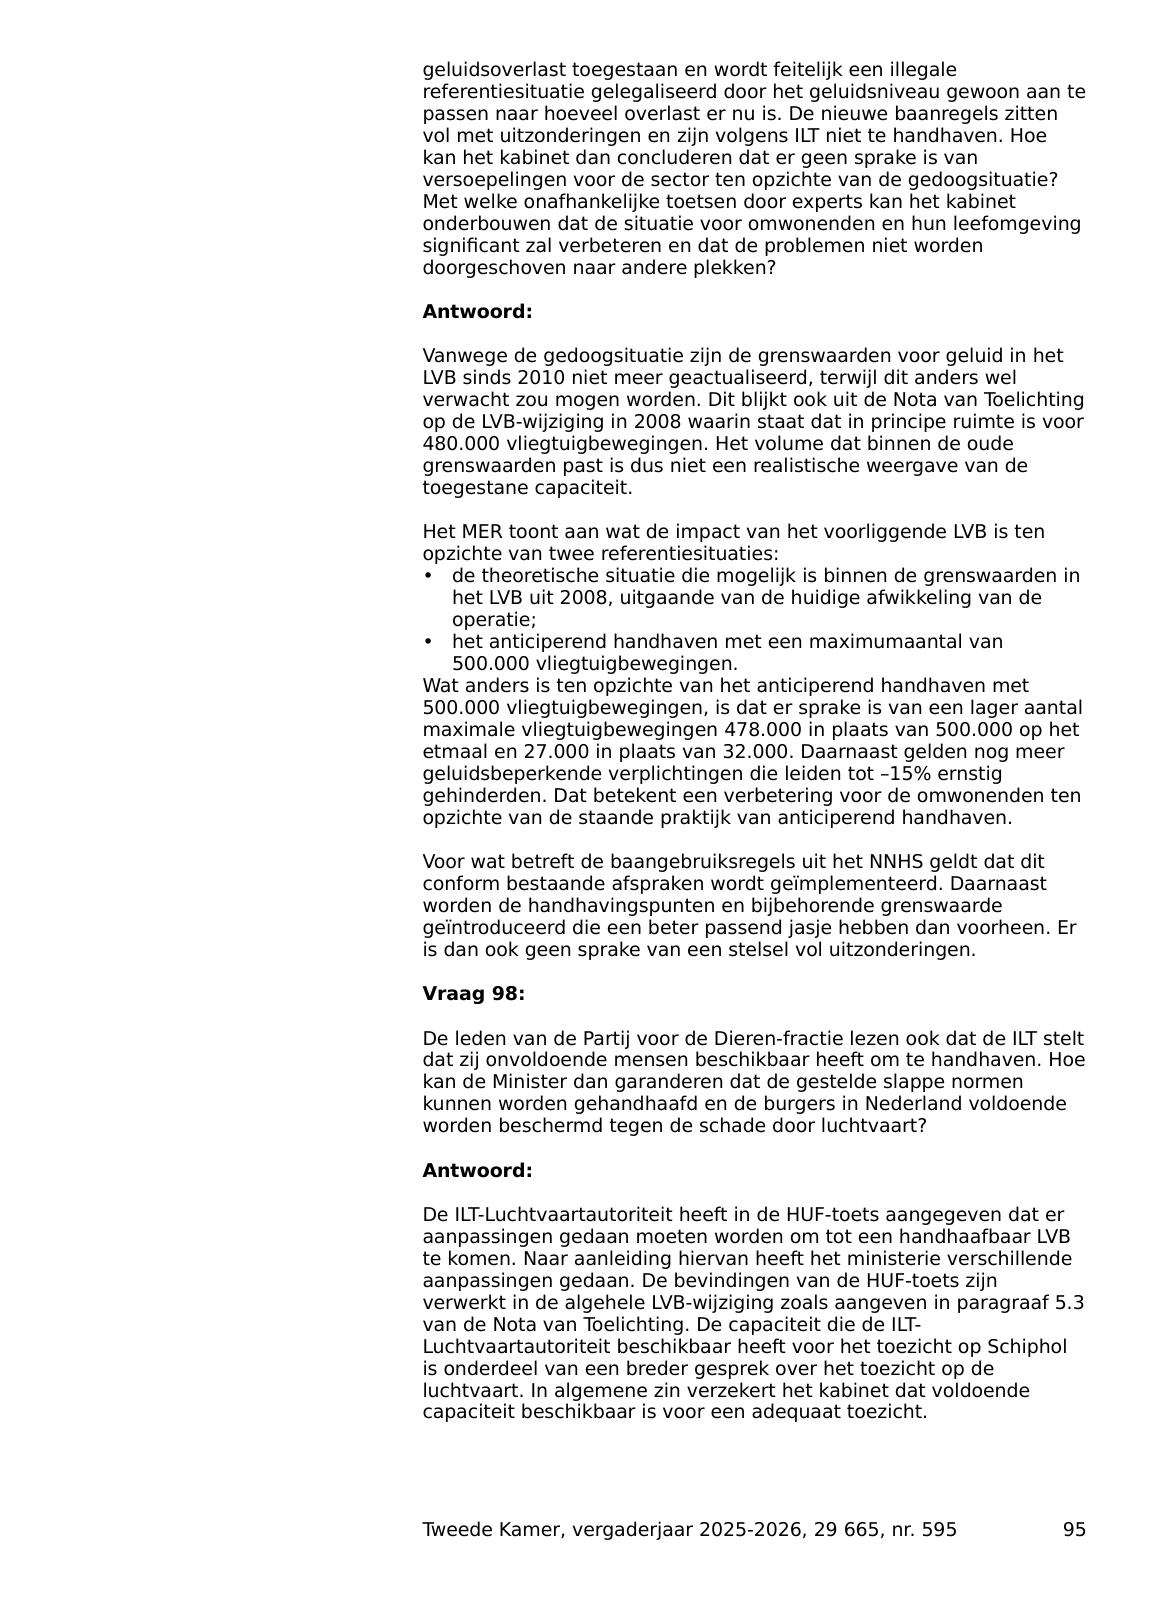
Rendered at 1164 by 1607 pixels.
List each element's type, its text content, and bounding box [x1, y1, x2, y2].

text geluidsoverlast toegestaan en wordt feitelijk een illegale referentiesituatie gelegaliseerd door het geluidsniveau gewoon aan te passen naar hoeveel overlast er nu is. De nieuwe baanregels zitten vol met uitzonderingen en zijn volgens ILT niet te handhaven. Hoe kan het kabinet dan concluderen dat er geen sprake is van versoepelingen voor de sector ten opzichte van de gedoogsituatie? Met welke onafhankelijke toetsen door experts kan het kabinet onderbouwen dat de situatie voor omwonenden en hun leefomgeving significant zal verbeteren en dat de problemen niet worden doorgeschoven naar andere plekken? [422, 59, 1087, 279]
text Wat anders is ten opzichte van het anticiperend handhaven met 500.000 vliegtuigbewegingen, is dat er sprake is van een lager aantal maximale vliegtuigbewegingen 478.000 in plaats van 500.000 op het etmaal en 27.000 in plaats van 32.000. Daarnaast gelden nog meer geluidsbeperkende verplichtingen die leiden tot –15% ernstig gehinderden. Dat betekent een verbetering voor de omwonenden ten opzichte van de staande praktijk van anticiperend handhaven. [422, 675, 1087, 829]
subtitle Antwoord: [422, 1159, 1087, 1181]
text De leden van de Partij voor de Dieren-fractie lezen ook dat de ILT stelt dat zij onvoldoende mensen beschikbaar heeft om te handhaven. Hoe kan de Minister dan garanderen dat de gestelde slappe normen kunnen worden gehandhaafd en de burgers in Nederland voldoende worden beschermd tegen de schade door luchtvaart? [422, 1027, 1087, 1137]
text Het MER toont aan wat de impact van het voorliggende LVB is ten opzichte van twee referentiesituaties: [422, 521, 1087, 565]
text • de theoretische situatie die mogelijk is binnen de grenswaarden in het LVB uit 2008, uitgaande van de huidige afwikkeling van de operatie; [422, 565, 1087, 631]
subtitle Vraag 98: [422, 983, 1087, 1005]
text De ILT-Luchtvaartautoriteit heeft in de HUF-toets aangegeven dat er aanpassingen gedaan moeten worden om tot een handhaafbaar LVB te komen. Naar aanleiding hiervan heeft het ministerie verschillende aanpassingen gedaan. De bevindingen van de HUF-toets zijn verwerkt in de algehele LVB-wijziging zoals aangeven in paragraaf 5.3 van de Nota van Toelichting. De capaciteit die de ILT-Luchtvaartautoriteit beschikbaar heeft voor het toezicht op Schiphol is onderdeel van een breder gesprek over het toezicht op de luchtvaart. In algemene zin verzekert het kabinet dat voldoende capaciteit beschikbaar is voor een adequaat toezicht. [422, 1204, 1087, 1423]
text • het anticiperend handhaven met een maximumaantal van 500.000 vliegtuigbewegingen. [422, 631, 1087, 675]
text Voor wat betreft de baangebruiksregels uit het NNHS geldt dat dit conform bestaande afspraken wordt geïmplementeerd. Daarnaast worden de handhavingspunten en bijbehorende grenswaarde geïntroduceerd die een beter passend jasje hebben dan voorheen. Er is dan ook geen sprake van een stelsel vol uitzonderingen. [422, 851, 1087, 961]
text Vanwege de gedoogsituatie zijn de grenswaarden voor geluid in het LVB sinds 2010 niet meer geactualiseerd, terwijl dit anders wel verwacht zou mogen worden. Dit blijkt ook uit de Nota van Toelichting op de LVB-wijziging in 2008 waarin staat dat in principe ruimte is voor 480.000 vliegtuigbewegingen. Het volume dat binnen de oude grenswaarden past is dus niet een realistische weergave van de toegestane capaciteit. [422, 345, 1087, 499]
subtitle Antwoord: [422, 301, 1087, 323]
